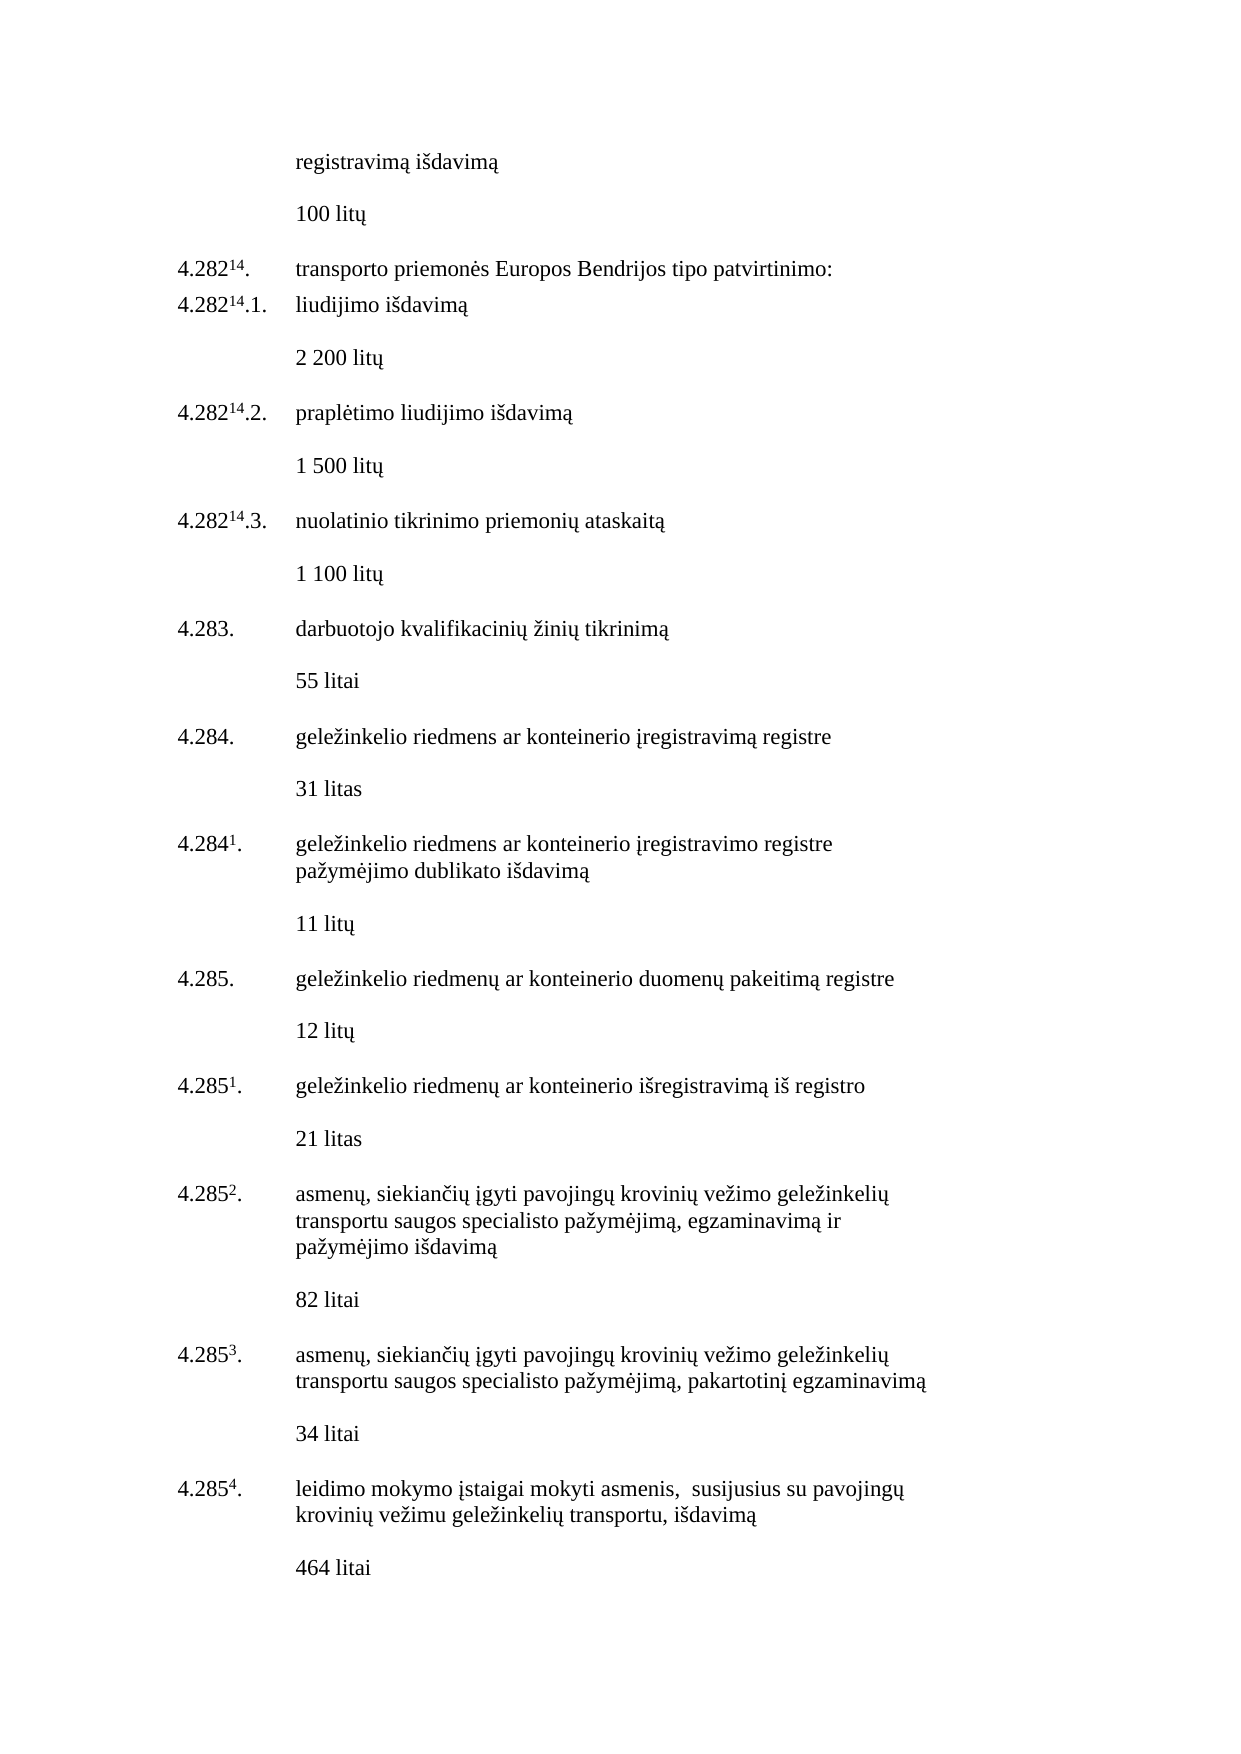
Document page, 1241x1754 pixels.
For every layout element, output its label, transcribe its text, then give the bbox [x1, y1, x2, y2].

text 4.28214.3. nuolatinio tikrinimo priemonių ataskaitą 1 100 litų [177, 507, 930, 586]
text krovinių vežimu geležinkelių transportu, išdavimą 464 litai [177, 1501, 930, 1580]
text 4.2854. leidimo mokymo įstaigai mokyti asmenis, susijusius su pavojingų [177, 1475, 930, 1501]
text 4.28214. transporto priemonės Europos Bendrijos tipo patvirtinimo: [177, 256, 930, 282]
text pažymėjimo išdavimą 82 litai [177, 1233, 930, 1312]
text 4.283. darbuotojo kvalifikacinių žinių tikrinimą 55 litai [177, 615, 930, 694]
text 4.2841. geležinkelio riedmens ar konteinerio įregistravimo registre [177, 831, 930, 857]
text 4.28214.1. liudijimo išdavimą 2 200 litų [177, 291, 930, 371]
text pažymėjimo dublikato išdavimą 11 litų [177, 857, 930, 936]
text 4.285. geležinkelio riedmenų ar konteinerio duomenų pakeitimą registre 12 litų [177, 965, 930, 1044]
text 4.2853. asmenų, siekiančių įgyti pavojingų krovinių vežimo geležinkelių [177, 1341, 930, 1367]
text 4.2852. asmenų, siekiančių įgyti pavojingų krovinių vežimo geležinkelių [177, 1180, 930, 1207]
text 4.2851. geležinkelio riedmenų ar konteinerio išregistravimą iš registro 21 litas [177, 1072, 930, 1152]
text registravimą išdavimą 100 litų [177, 148, 930, 227]
text 4.28214.2. praplėtimo liudijimo išdavimą 1 500 litų [177, 399, 930, 478]
text 4.284. geležinkelio riedmens ar konteinerio įregistravimą registre 31 litas [177, 723, 930, 802]
text transportu saugos specialisto pažymėjimą, pakartotinį egzaminavimą 34 litai [177, 1367, 930, 1446]
text transportu saugos specialisto pažymėjimą, egzaminavimą ir [177, 1207, 930, 1233]
